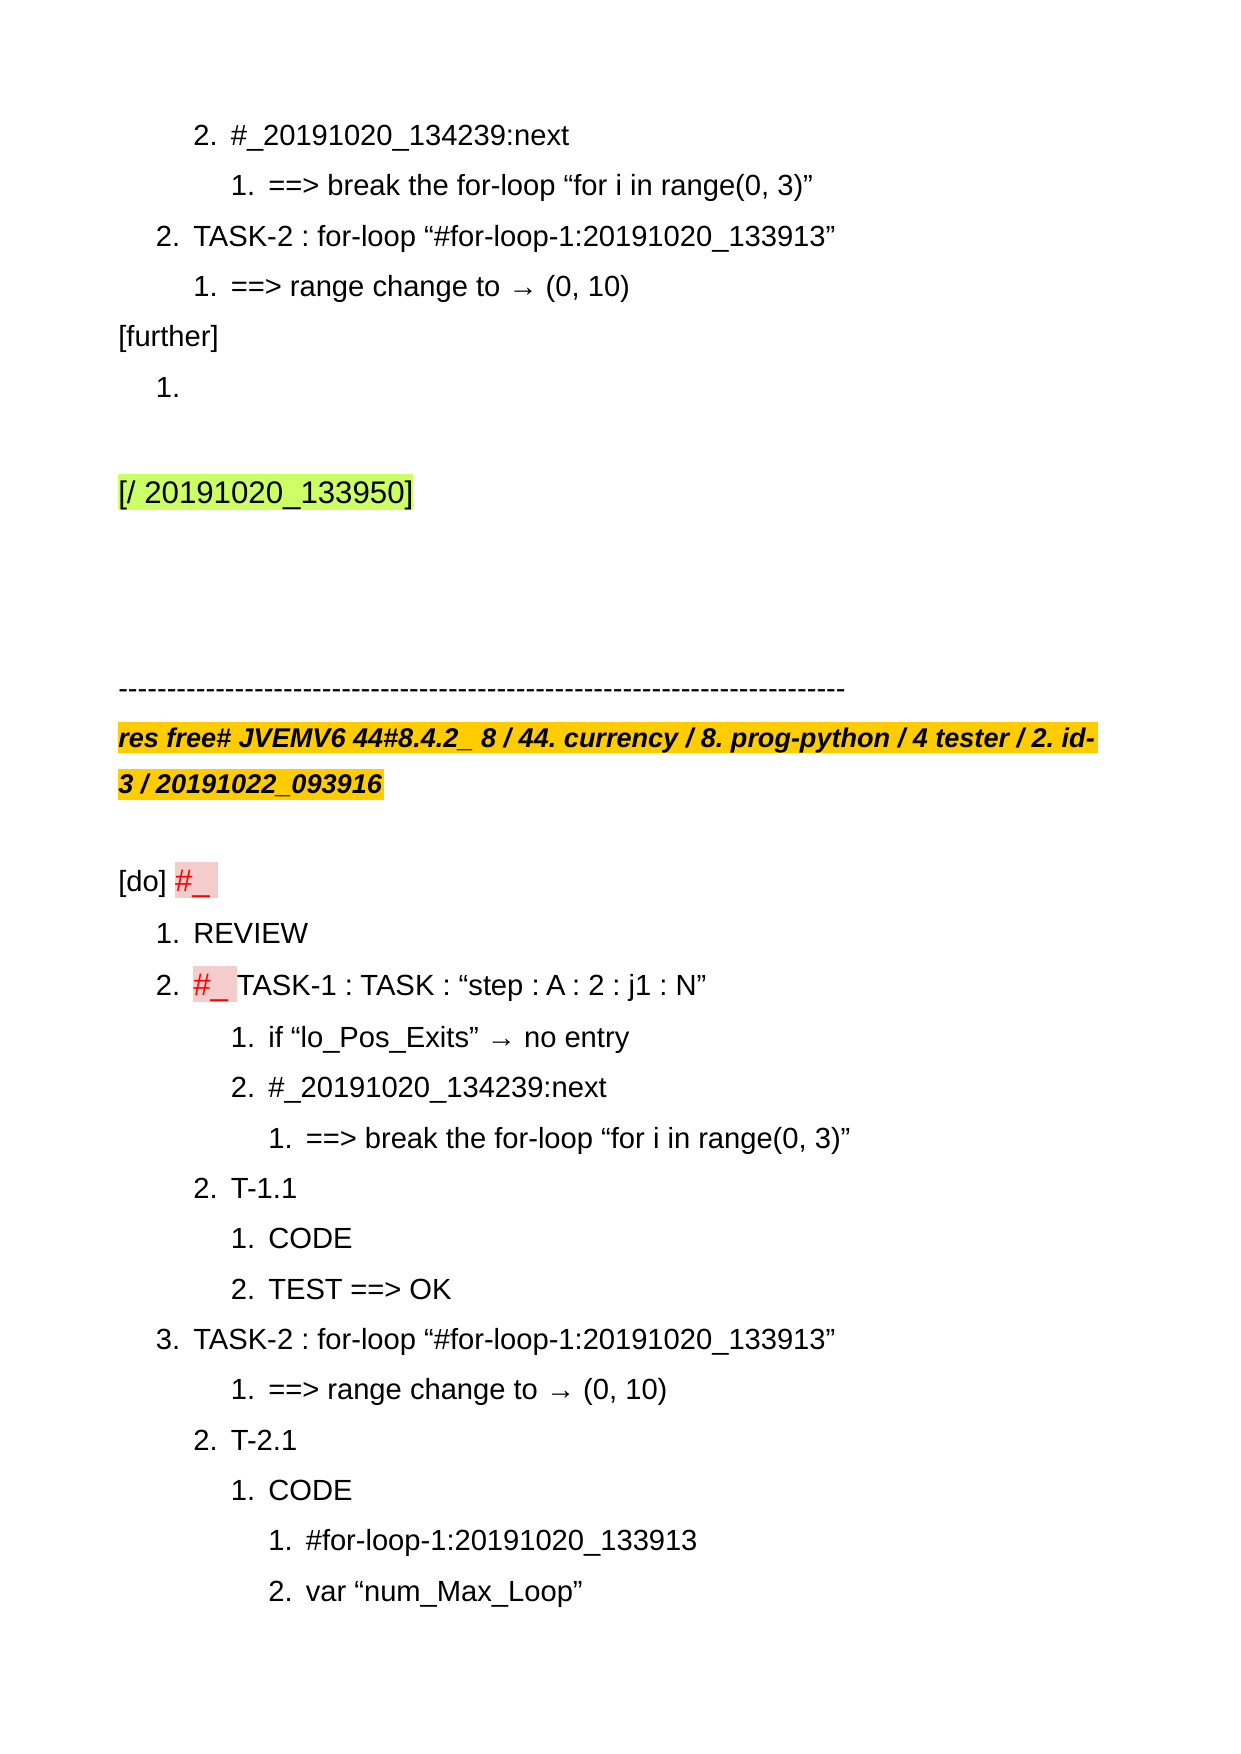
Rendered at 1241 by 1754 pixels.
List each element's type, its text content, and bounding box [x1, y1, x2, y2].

text res free# JVEMV6 44#8.4.2_ 8 / 44. currency / 8. prog-python / 4 tester / 2. id-3 / 20191022_093916 [118, 722, 1122, 800]
list ==> range change to → (0, 10) [231, 1372, 1122, 1406]
list CODE [231, 1473, 1122, 1507]
list ==> range change to → (0, 10) [193, 269, 1122, 303]
list #for-loop-1:20191020_133913 [268, 1523, 1122, 1557]
list TASK-2 : for-loop “#for-loop-1:20191020_133913” [156, 219, 1122, 252]
list #_20191020_134239:next [231, 1071, 1122, 1104]
list ==> break the for-loop “for i in range(0, 3)” [231, 168, 1122, 202]
list REVIEW [156, 916, 1122, 949]
text [further] [118, 319, 1122, 353]
list CODE [231, 1221, 1122, 1255]
list #_ TASK-1 : TASK : “step : A : 2 : j1 : N” [156, 966, 1122, 1002]
list if “lo_Pos_Exits” → no entry [231, 1020, 1122, 1054]
text --------------------------------------------------------------------------- [118, 671, 1122, 705]
list #_20191020_134239:next [193, 118, 1122, 152]
list T-2.1 [193, 1423, 1122, 1456]
text [do] #_ [118, 862, 1122, 898]
list TASK-2 : for-loop “#for-loop-1:20191020_133913” [156, 1322, 1122, 1356]
list TEST ==> OK [231, 1272, 1122, 1305]
list ==> break the for-loop “for i in range(0, 3)” [268, 1121, 1122, 1154]
text [/ 20191020_133950] [118, 420, 1122, 510]
list T-1.1 [193, 1171, 1122, 1205]
list var “num_Max_Loop” [268, 1574, 1122, 1607]
